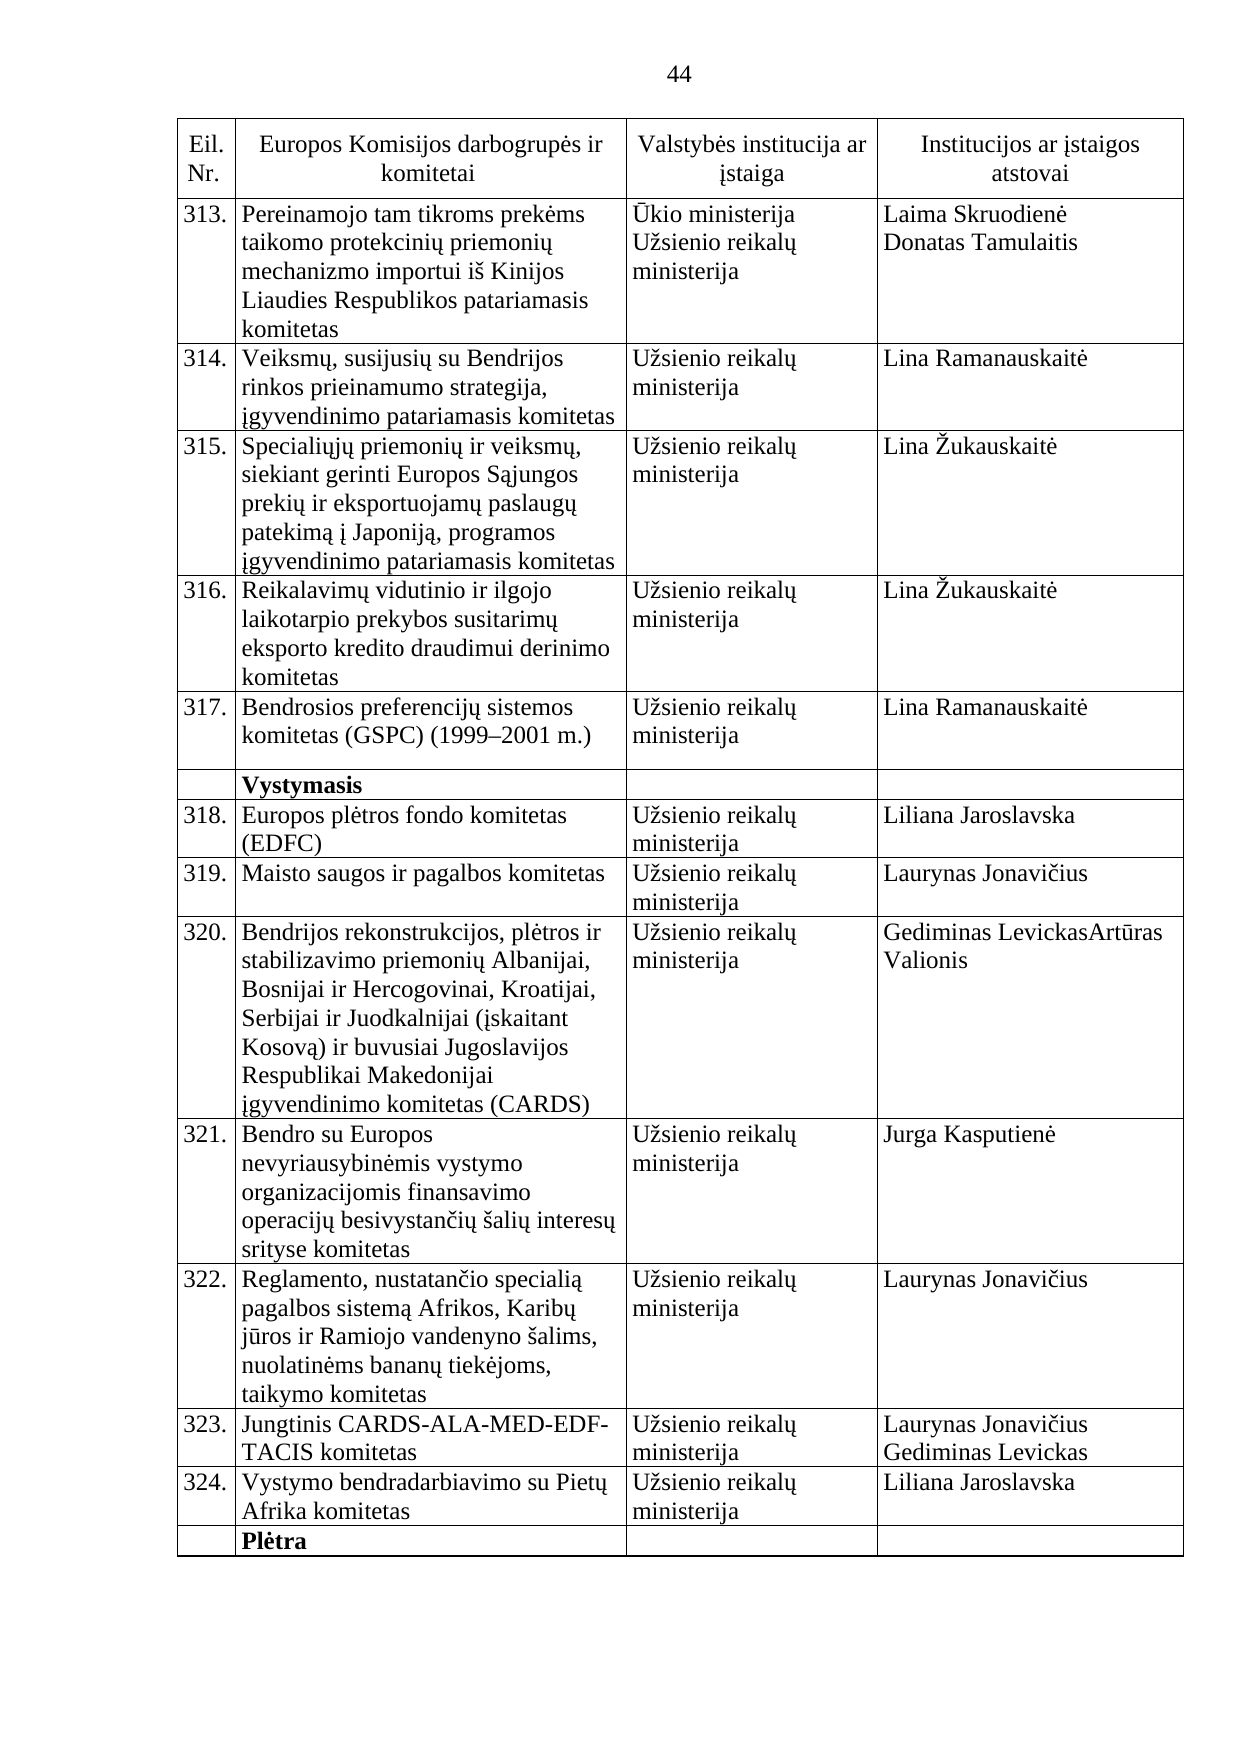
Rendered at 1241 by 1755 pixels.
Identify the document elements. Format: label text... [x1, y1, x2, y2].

table_header Valstybės institucija ar įstaiga [627, 119, 877, 198]
table_cell Liliana Jaroslavska [878, 800, 1183, 857]
table_cell Maisto saugos ir pagalbos komitetas [236, 858, 626, 916]
table_cell Gediminas LevickasArtūras Valionis [878, 917, 1183, 1118]
table_cell 313. [178, 199, 235, 342]
table_cell Bendro su Europos nevyriausybinėmis vystymo organizacijomis finansavimo operacijų besivystančių šalių interesų srityse komitetas [236, 1119, 626, 1263]
table_cell Bendrijos rekonstrukcijos, plėtros ir stabilizavimo priemonių Albanijai, Bosnijai ir Hercogovinai, Kroatijai, Serbijai ir Juodkalnijai (įskaitant Kosovą) ir buvusiai Jugoslavijos Respublikai Makedonijai įgyvendinimo komitetas (CARDS) [236, 917, 626, 1118]
table_cell 321. [178, 1119, 235, 1263]
table_cell Užsienio reikalų ministerija [627, 431, 877, 574]
table_cell Lina Žukauskaitė [878, 431, 1183, 574]
table_cell Lina Ramanauskaitė [878, 692, 1183, 769]
table_cell Specialiųjų priemonių ir veiksmų, siekiant gerinti Europos Sąjungos prekių ir eksportuojamų paslaugų patekimą į Japoniją, programos įgyvendinimo patariamasis komitetas [236, 431, 626, 574]
table_cell Jurga Kasputienė [878, 1119, 1183, 1263]
table_cell [627, 1526, 877, 1554]
table_cell Jungtinis CARDS-ALA-MED-EDF-TACIS komitetas [236, 1409, 626, 1466]
table_cell 316. [178, 576, 235, 691]
table_cell Užsienio reikalų ministerija [627, 858, 877, 916]
table_cell Vystymasis [236, 770, 626, 799]
table_cell Laurynas Jonavičius Gediminas Levickas [878, 1409, 1183, 1466]
table_cell [178, 1526, 235, 1554]
table_cell Reikalavimų vidutinio ir ilgojo laikotarpio prekybos susitarimų eksporto kredito draudimui derinimo komitetas [236, 576, 626, 691]
table_cell Veiksmų, susijusių su Bendrijos rinkos prieinamumo strategija, įgyvendinimo patariamasis komitetas [236, 344, 626, 430]
table_cell 318. [178, 800, 235, 857]
table_cell Lina Ramanauskaitė [878, 344, 1183, 430]
table_cell 317. [178, 692, 235, 769]
table_cell Laurynas Jonavičius [878, 858, 1183, 916]
table_cell Bendrosios preferencijų sistemos komitetas (GSPC) (1999–2001 m.) [236, 692, 626, 769]
table_cell 322. [178, 1264, 235, 1408]
table_cell Lina Žukauskaitė [878, 576, 1183, 691]
table_cell 320. [178, 917, 235, 1118]
table_cell 324. [178, 1467, 235, 1525]
table_header Institucijos ar įstaigos atstovai [878, 119, 1183, 198]
table_cell [878, 1526, 1183, 1554]
table_cell Europos plėtros fondo komitetas (EDFC) [236, 800, 626, 857]
table_cell 323. [178, 1409, 235, 1466]
table_cell Plėtra [236, 1526, 626, 1554]
table_cell [627, 770, 877, 799]
table_cell 315. [178, 431, 235, 574]
table_cell Užsienio reikalų ministerija [627, 1264, 877, 1408]
table_cell Užsienio reikalų ministerija [627, 917, 877, 1118]
table_cell Užsienio reikalų ministerija [627, 692, 877, 769]
table_cell Laurynas Jonavičius [878, 1264, 1183, 1408]
table_header Europos Komisijos darbogrupės ir komitetai [236, 119, 626, 198]
table_cell Užsienio reikalų ministerija [627, 800, 877, 857]
table_cell Laima Skruodienė Donatas Tamulaitis [878, 199, 1183, 342]
table_cell Užsienio reikalų ministerija [627, 344, 877, 430]
table_header Eil. Nr. [178, 119, 235, 198]
table_cell Pereinamojo tam tikroms prekėms taikomo protekcinių priemonių mechanizmo importui iš Kinijos Liaudies Respublikos patariamasis komitetas [236, 199, 626, 342]
table_cell [178, 770, 235, 799]
table_cell 314. [178, 344, 235, 430]
table_cell Vystymo bendradarbiavimo su Pietų Afrika komitetas [236, 1467, 626, 1525]
table_cell Liliana Jaroslavska [878, 1467, 1183, 1525]
table_cell Reglamento, nustatančio specialią pagalbos sistemą Afrikos, Karibų jūros ir Ramiojo vandenyno šalims, nuolatinėms bananų tiekėjoms, taikymo komitetas [236, 1264, 626, 1408]
table_cell [878, 770, 1183, 799]
table_cell Užsienio reikalų ministerija [627, 576, 877, 691]
table_cell Užsienio reikalų ministerija [627, 1467, 877, 1525]
table_cell Užsienio reikalų ministerija [627, 1409, 877, 1466]
table_cell Užsienio reikalų ministerija [627, 1119, 877, 1263]
table_cell 319. [178, 858, 235, 916]
table_cell Ūkio ministerija Užsienio reikalų ministerija [627, 199, 877, 342]
